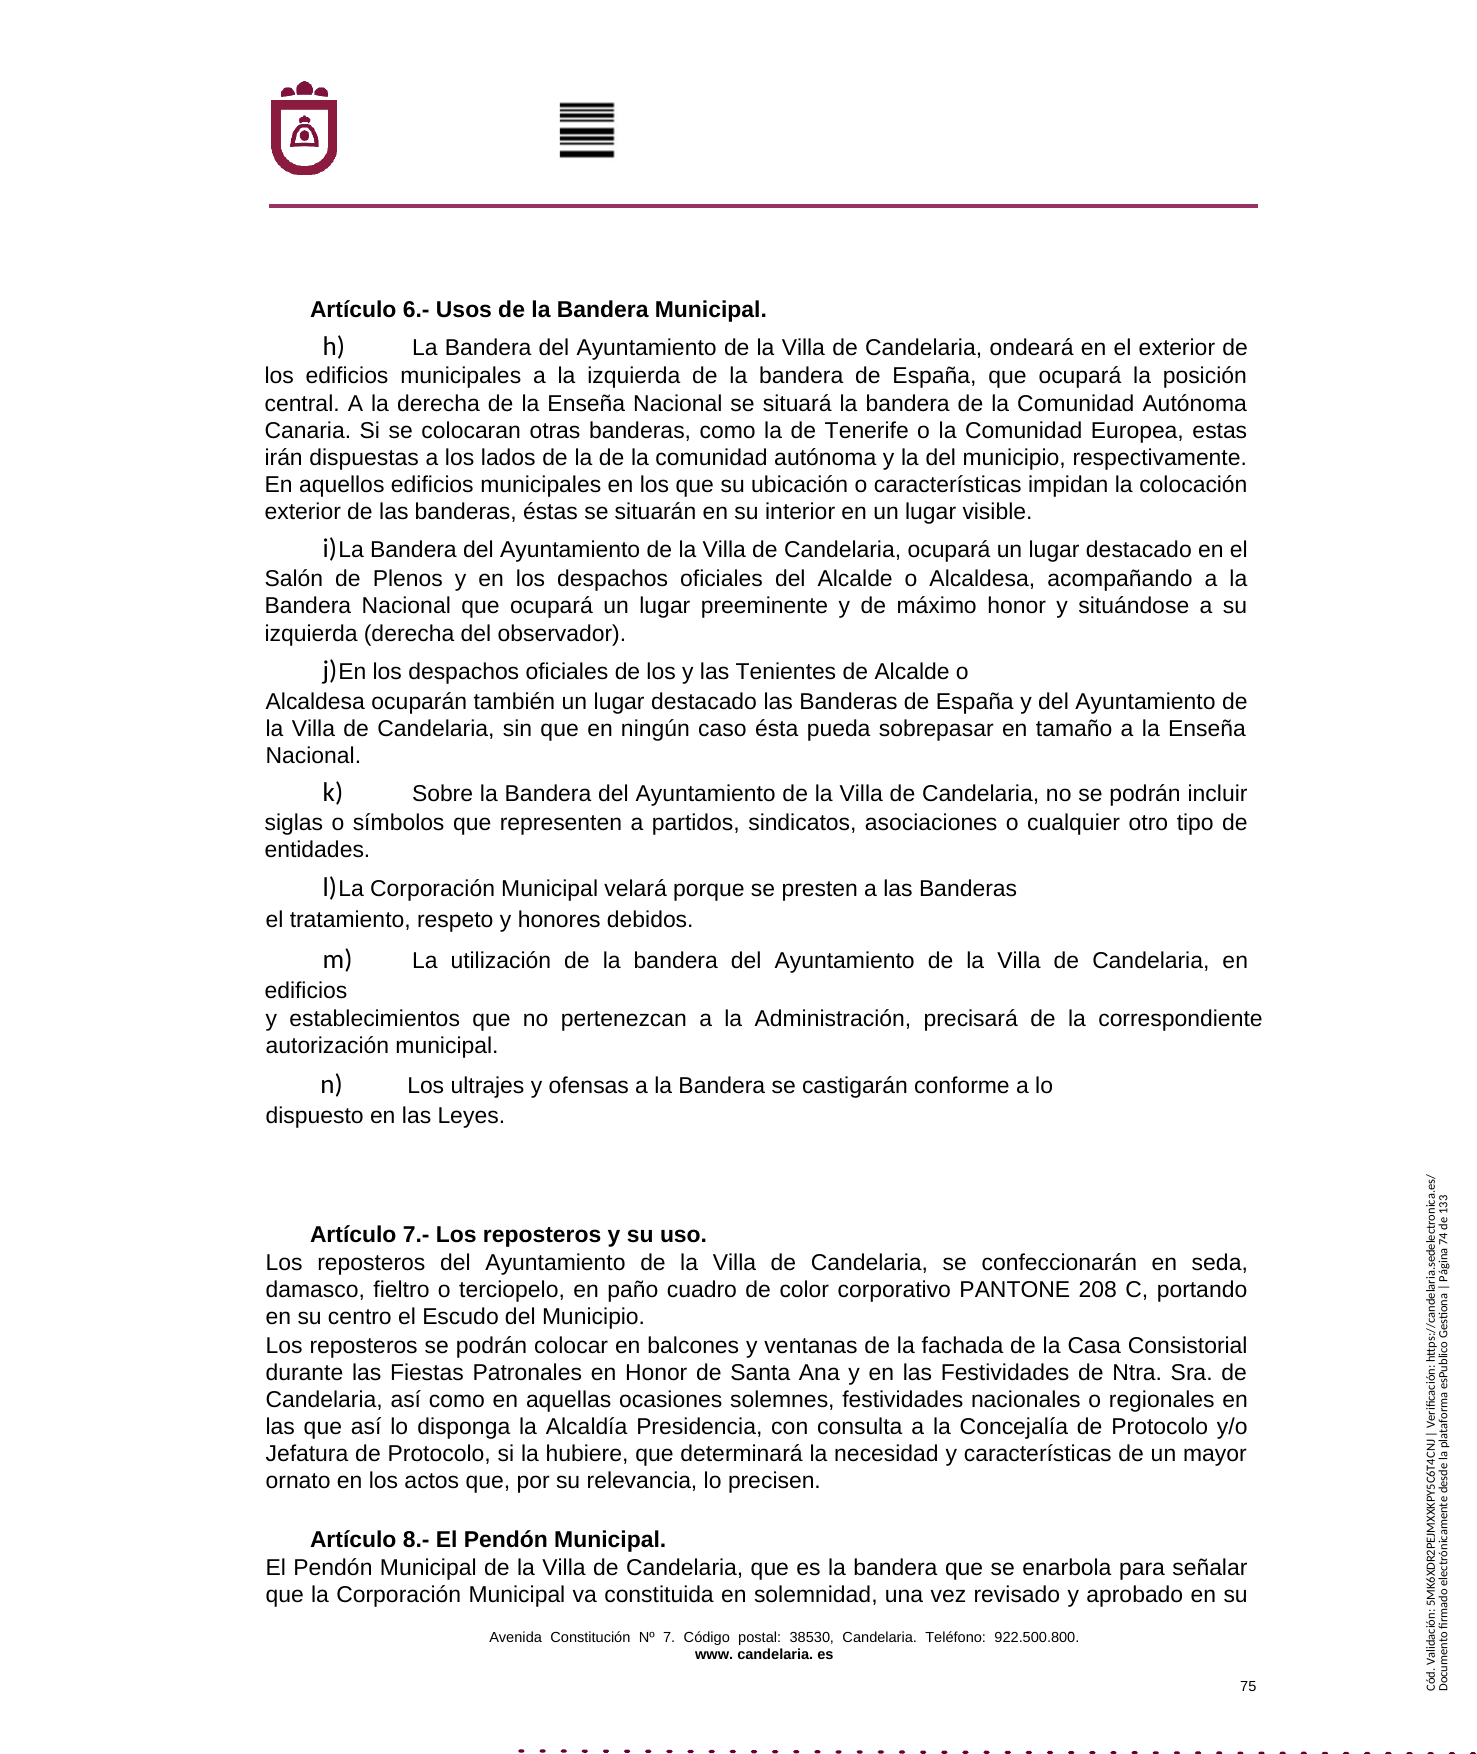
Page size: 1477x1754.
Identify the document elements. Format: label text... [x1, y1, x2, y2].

text Artículo 7.- Los reposteros y su uso. [310, 1219, 1263, 1248]
list Sobre la Bandera del Ayuntamiento de la Villa de Candelaria, no se podrán incluir siglas o símbolos que representen a partidos, sindicatos, asociaciones o cualquier otro tipo de entidades. [264, 776, 1248, 863]
list La Corporación Municipal velará porque se presten a las Banderas [264, 871, 1248, 904]
text n) Los ultrajes y ofensas a la Bandera se castigarán conforme a lo [264, 1067, 1269, 1100]
text Artículo 6.- Usos de la Bandera Municipal. [310, 294, 1263, 322]
text el tratamiento, respeto y honores debidos. [265, 906, 1263, 932]
list En los despachos oficiales de los y las Tenientes de Alcalde o [264, 653, 1248, 686]
list La Bandera del Ayuntamiento de la Villa de Candelaria, ocupará un lugar destacado en el Salón de Plenos y en los despachos oficiales del Alcalde o Alcaldesa, acompañando a la Bandera Nacional que ocupará un lugar preeminente y de máximo honor y situándose a su izquierda (derecha del observador). [264, 532, 1248, 646]
text Los reposteros del Ayuntamiento de la Villa de Candelaria, se confeccionarán en seda, damasco, fieltro o terciopelo, en paño cuadro de color corporativo PANTONE 208 C, portando en su centro el Escudo del Municipio. [265, 1249, 1248, 1330]
list La Bandera del Ayuntamiento de la Villa de Candelaria, ondeará en el exterior de los edificios municipales a la izquierda de la bandera de España, que ocupará la posición central. A la derecha de la Enseña Nacional se situará la bandera de la Comunidad Autónoma Canaria. Si se colocaran otras banderas, como la de Tenerife o la Comunidad Europea, estas irán dispuestas a los lados de la de la comunidad autónoma y la del municipio, respectivamente. En aquellos edificios municipales en los que su ubicación o características impidan la colocación exterior de las banderas, éstas se situarán en su interior en un lugar visible. [264, 329, 1248, 524]
text Los reposteros se podrán colocar en balcones y ventanas de la fachada de la Casa Consistorial durante las Fiestas Patronales en Honor de Santa Ana y en las Festividades de Ntra. Sra. de Candelaria, así como en aquellas ocasiones solemnes, festividades nacionales o regionales en las que así lo disponga la Alcaldía Presidencia, con consulta a la Concejalía de Protocolo y/o Jefatura de Protocolo, si la hubiere, que determinará la necesidad y características de un mayor ornato en los actos que, por su relevancia, lo precisen. [265, 1332, 1248, 1494]
text dispuesto en las Leyes. [265, 1102, 1263, 1129]
text Artículo 8.- El Pendón Municipal. [310, 1524, 1263, 1553]
text El Pendón Municipal de la Villa de Candelaria, que es la bandera que se enarbola para señalar que la Corporación Municipal va constituida en solemnidad, una vez revisado y aprobado en su [265, 1554, 1248, 1608]
text Alcaldesa ocuparán también un lugar destacado las Banderas de España y del Ayuntamiento de la Villa de Candelaria, sin que en ningún caso ésta pueda sobrepasar en tamaño a la Enseña Nacional. [265, 688, 1248, 769]
text y establecimientos que no pertenezcan a la Administración, precisará de la correspondiente autorización municipal. [265, 1005, 1263, 1059]
list La utilización de la bandera del Ayuntamiento de la Villa de Candelaria, en edificios [264, 942, 1248, 1003]
